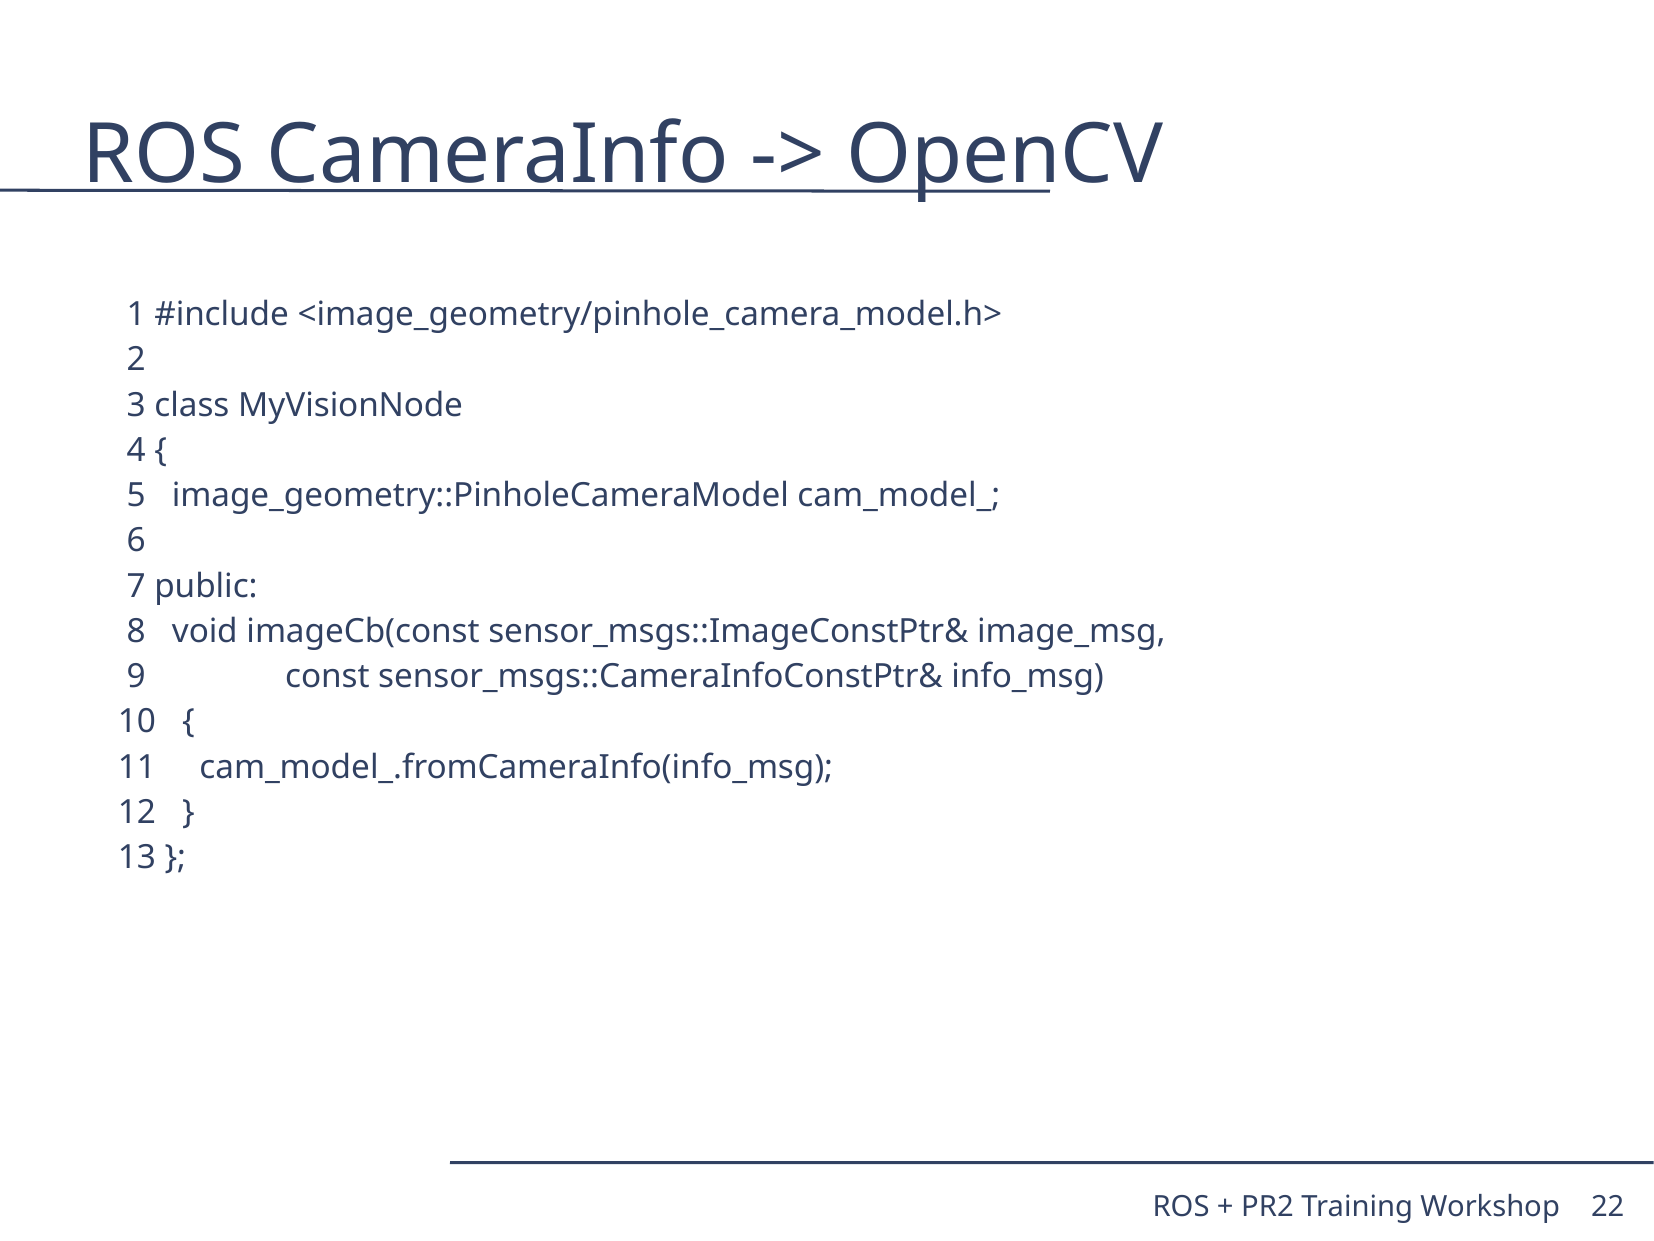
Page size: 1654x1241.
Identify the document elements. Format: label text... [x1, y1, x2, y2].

list 1 #include <image_geometry/pinhole_camera_model.h> 2 3 class MyVisionNode 4 { 5 image_geometry::PinholeCameraModel cam_model_; 6 7 public: 8 void imageCb(const sensor_msgs::ImageConstPtr& image_msg, 9 const sensor_msgs::CameraInfoConstPtr& info_msg) 10 { 11 cam_model_.fromCameraInfo(info_msg); 12 } 13 }; [82, 290, 1571, 1109]
title ROS CameraInfo -> OpenCV [82, 75, 1571, 226]
